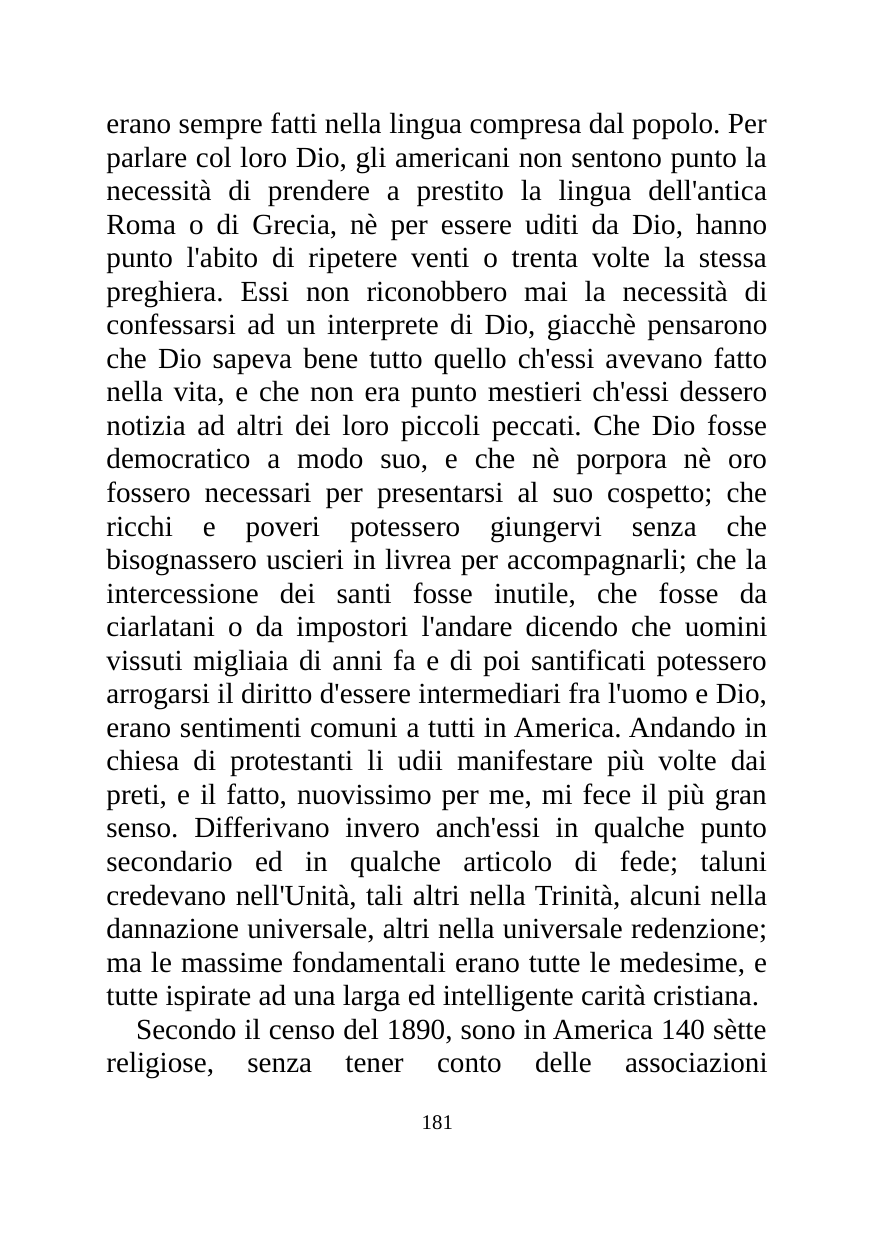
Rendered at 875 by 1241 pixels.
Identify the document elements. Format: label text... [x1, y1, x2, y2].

text erano sempre fatti nella lingua compresa dal popolo. Per parlare col loro Dio, gli americani non sentono punto la necessità di prendere a prestito la lingua dell'antica Roma o di Grecia, nè per essere uditi da Dio, hanno punto l'abito di ripetere venti o trenta volte la stessa preghiera. Essi non riconobbero mai la necessità di confessarsi ad un interprete di Dio, giacchè pensarono che Dio sapeva bene tutto quello ch'essi avevano fatto nella vita, e che non era punto mestieri ch'essi dessero notizia ad altri dei loro piccoli peccati. Che Dio fosse democratico a modo suo, e che nè porpora nè oro fossero necessari per presentarsi al suo cospetto; che ricchi e poveri potessero giungervi senza che bisognassero uscieri in livrea per accompagnarli; che la intercessione dei santi fosse inutile, che fosse da ciarlatani o da impostori l'andare dicendo che uomini vissuti migliaia di anni fa e di poi santificati potessero arrogarsi il diritto d'essere intermediari fra l'uomo e Dio, erano sentimenti comuni a tutti in America. Andando in chiesa di protestanti li udii manifestare più volte dai preti, e il fatto, nuovissimo per me, mi fece il più gran senso. Differivano invero anch'essi in qualche punto secondario ed in qualche articolo di fede; taluni credevano nell'Unità, tali altri nella Trinità, alcuni nella dannazione universale, altri nella universale redenzione; ma le massime fondamentali erano tutte le medesime, e tutte ispirate ad una larga ed intelligente carità cristiana. [106, 106, 768, 1012]
text Secondo il censo del 1890, sono in America 140 sètte religiose, senza tener conto delle associazioni [106, 1012, 768, 1079]
